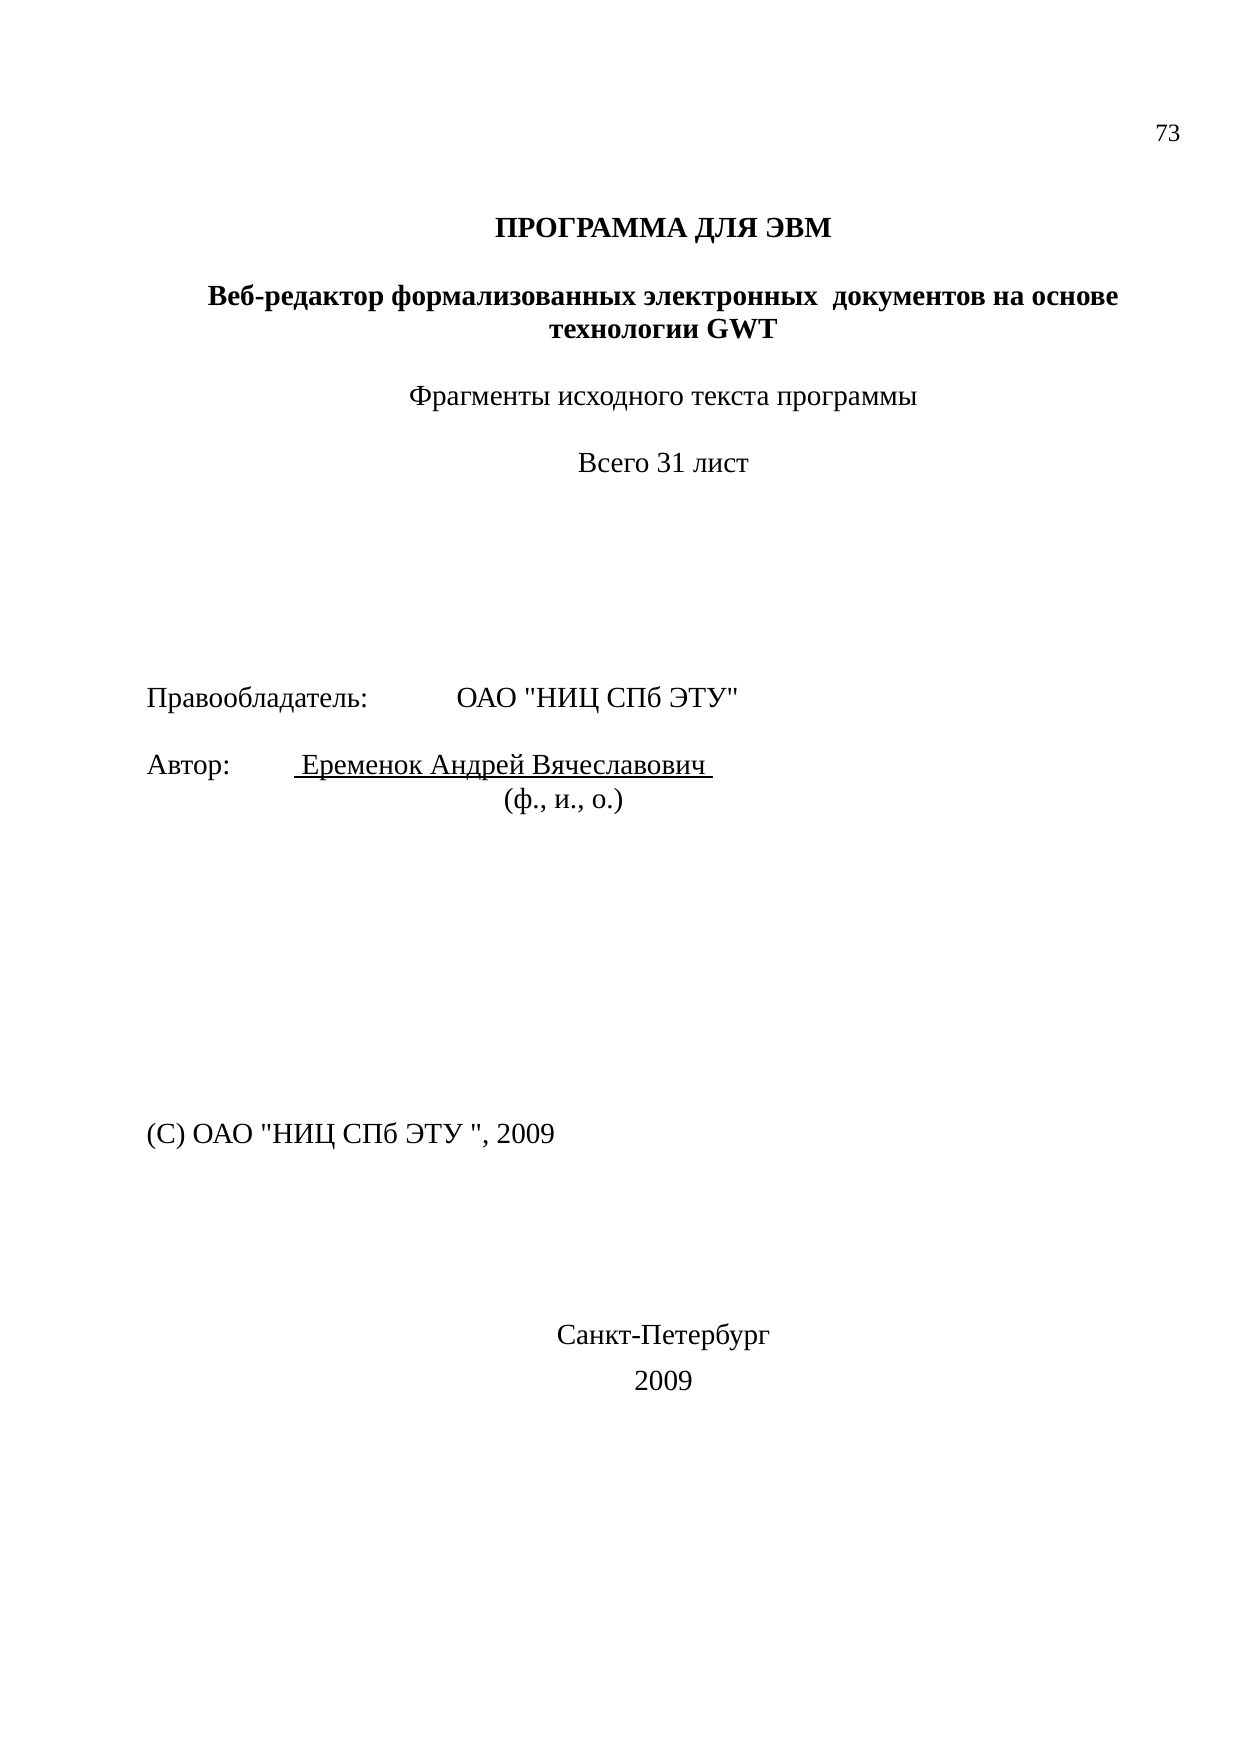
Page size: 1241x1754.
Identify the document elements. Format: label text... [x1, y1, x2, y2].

text (ф., и., о.) [146, 781, 1180, 814]
text Правообладатель: ОАО "НИЦ СПб ЭТУ" [146, 680, 1180, 714]
list 2009 [146, 1363, 1180, 1397]
text (C) ОАО "НИЦ СПб ЭТУ ", 2009 [146, 1116, 1180, 1150]
text Фрагменты исходного текста программы [146, 378, 1180, 412]
text Санкт-Петербург [146, 1317, 1180, 1351]
text Веб-редактор формализованных электронных документов на основе технологии GWT [146, 278, 1180, 345]
text Автор: Еременок Андрей Вячеславович [146, 747, 1180, 781]
text ПРОГРАММА ДЛЯ ЭВМ [146, 211, 1180, 244]
text Всего 31 лист [146, 445, 1180, 479]
